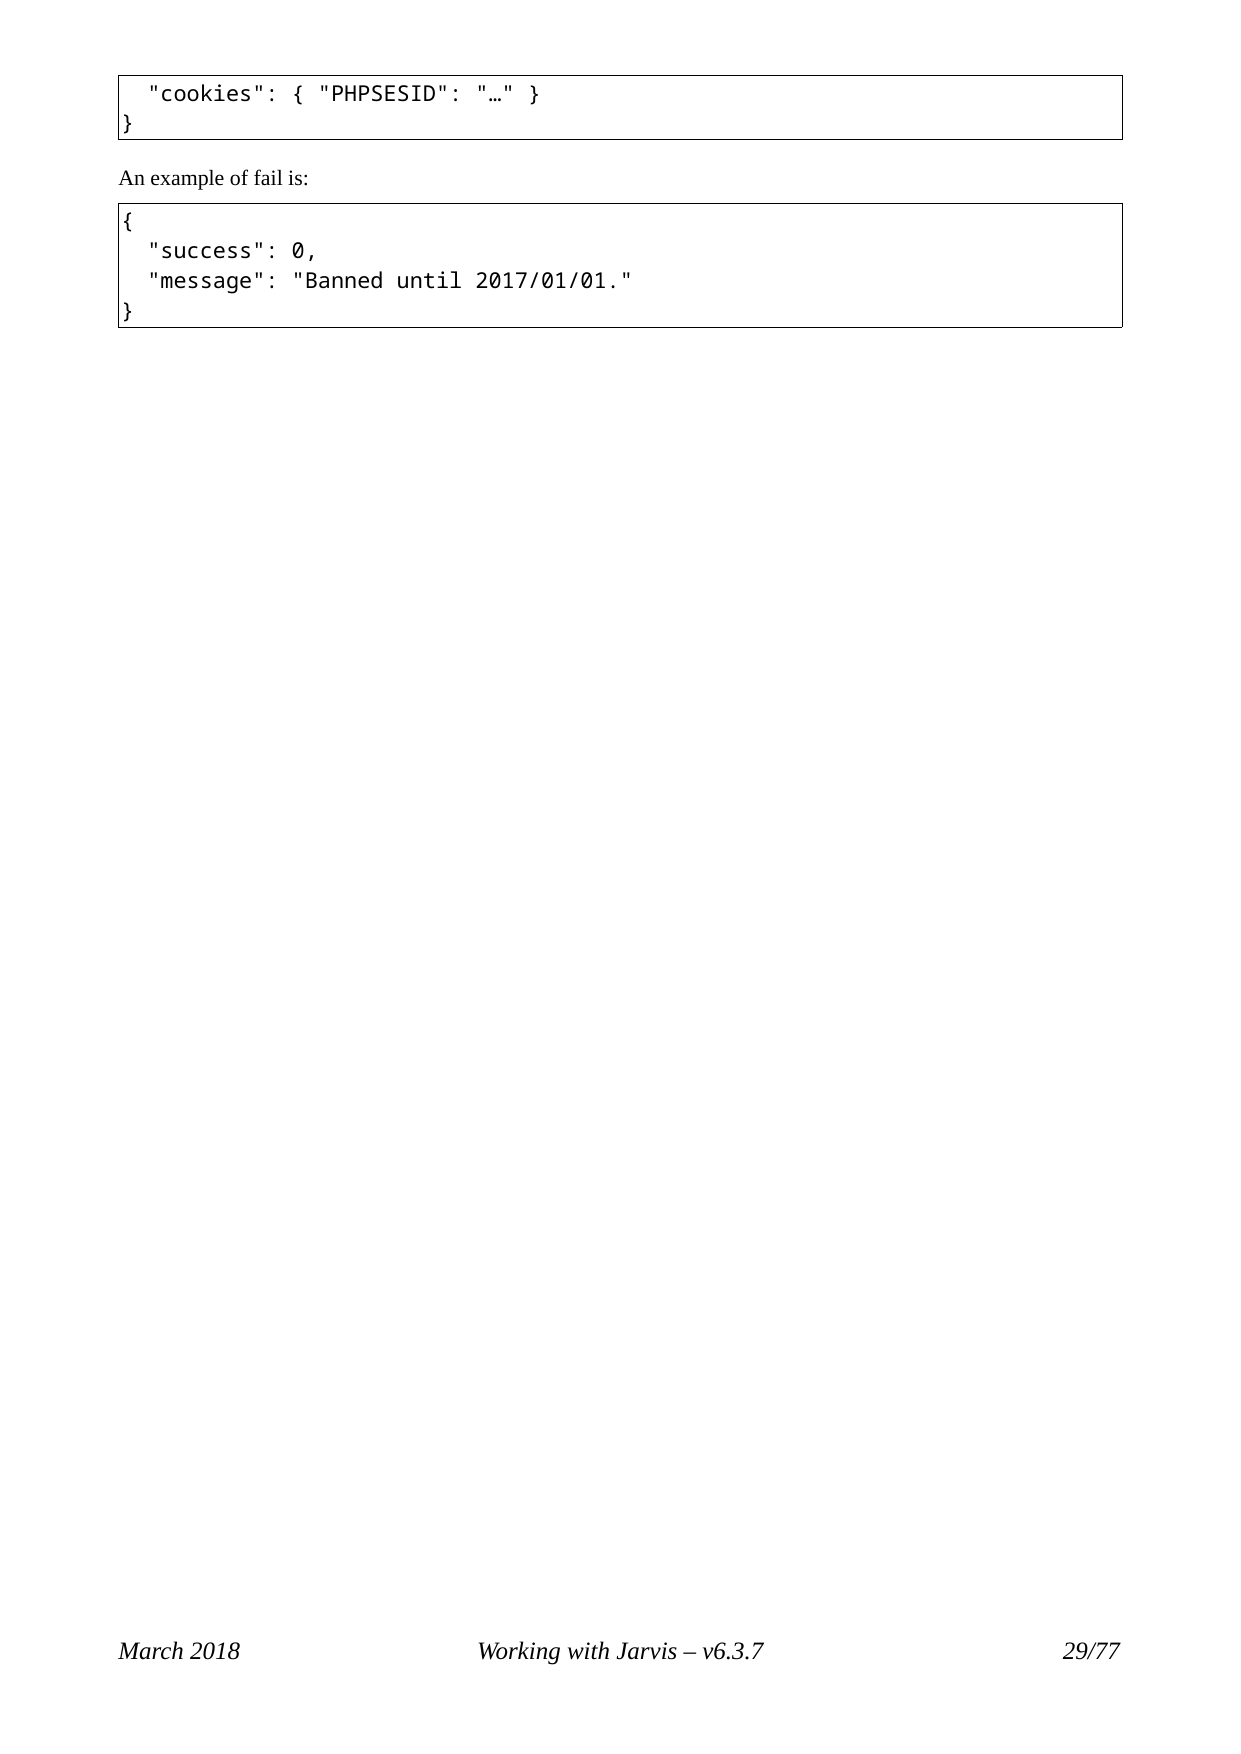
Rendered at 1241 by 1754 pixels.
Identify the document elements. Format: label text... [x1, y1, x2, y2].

text } [119, 105, 1122, 139]
text "success": 0, [119, 232, 1122, 262]
text "message": "Banned until 2017/01/01." [119, 262, 1122, 292]
text } [119, 292, 1122, 327]
text "cookies": { "PHPSESID": "…" } [119, 76, 1122, 105]
text An example of fail is: [118, 140, 1122, 190]
text { [119, 204, 1122, 232]
